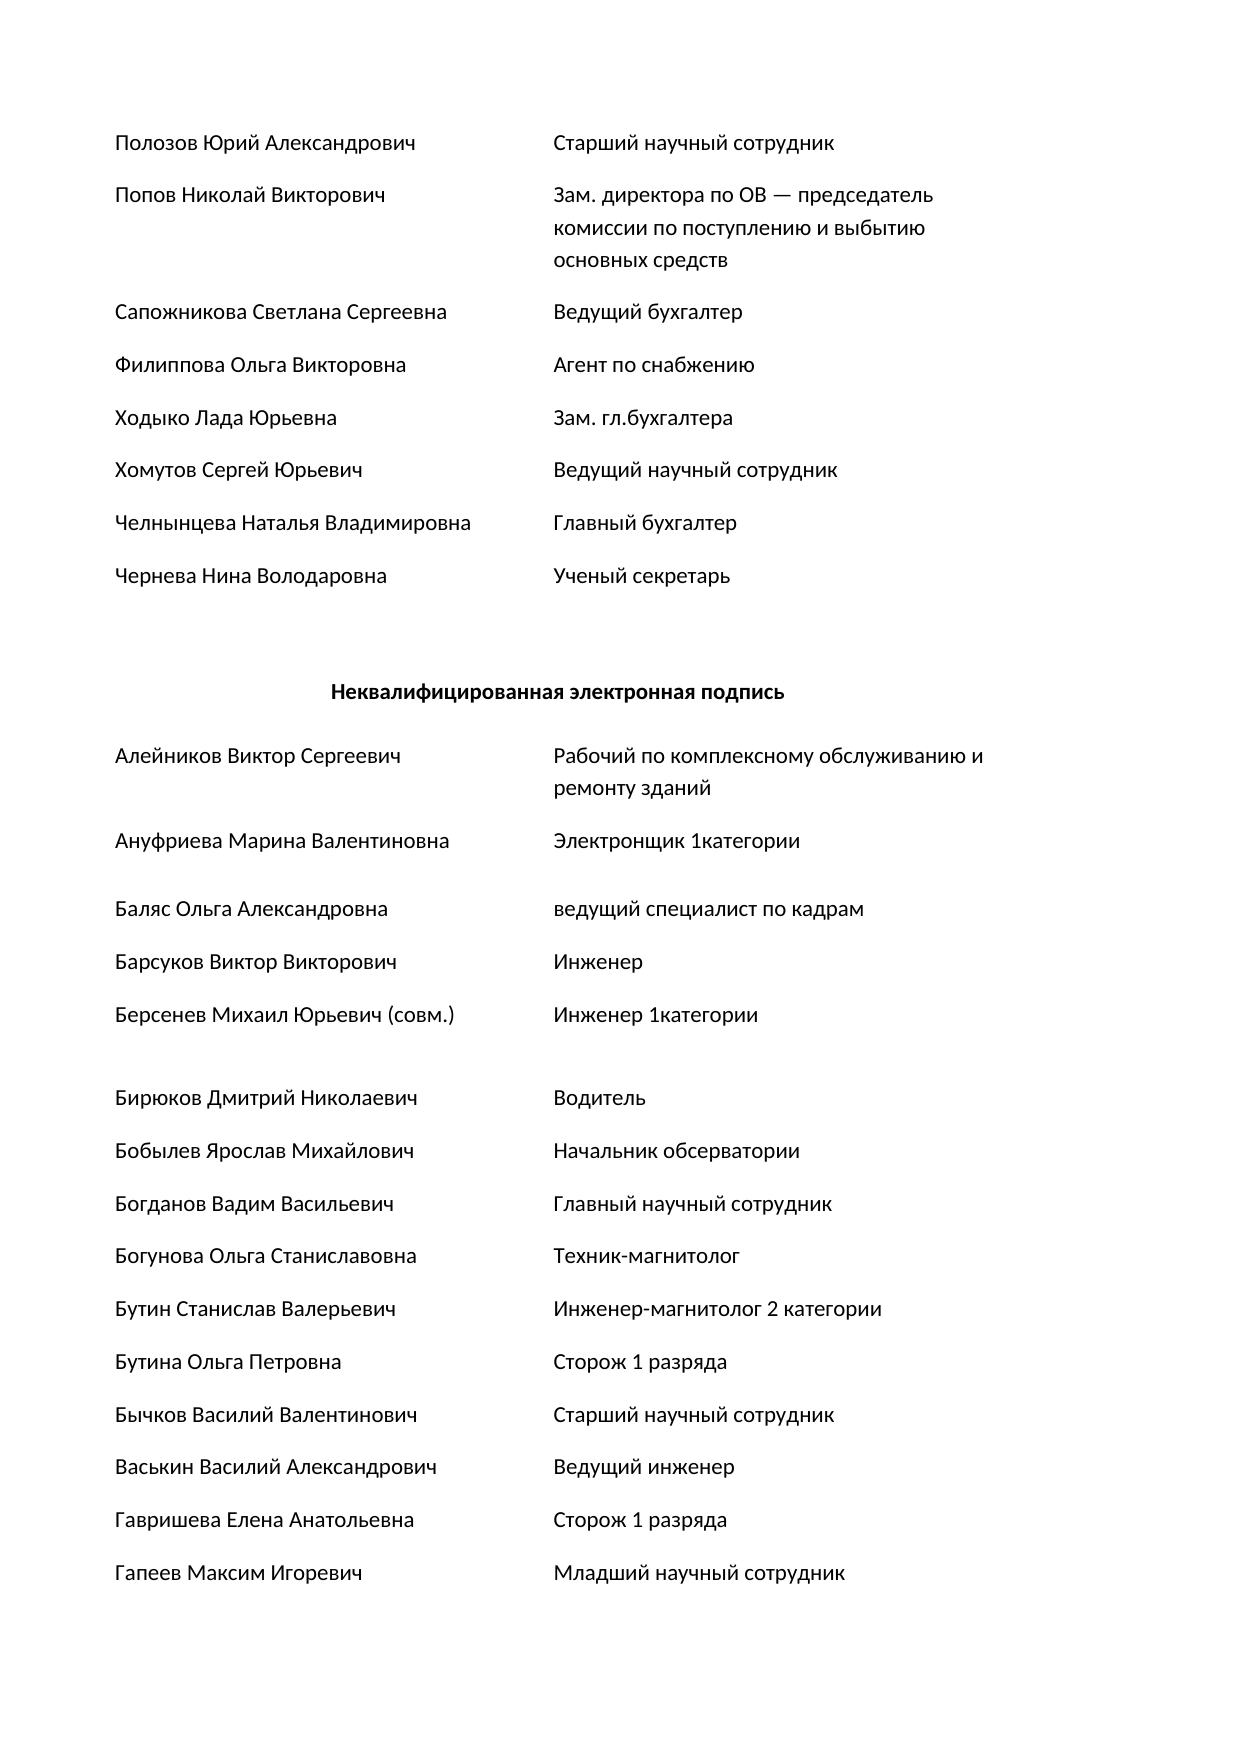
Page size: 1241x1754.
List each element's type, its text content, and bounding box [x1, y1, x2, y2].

table_cell Ануфриева Марина Валентиновна [112, 826, 550, 894]
table_cell Баляс Ольга Александровна [112, 894, 550, 947]
table_cell Старший научный сотрудник [550, 1400, 1004, 1452]
table_cell Сторож 1 разряда [550, 1505, 1004, 1558]
table_cell Младший научный сотрудник [550, 1558, 1004, 1611]
table_cell Главный бухгалтер [550, 508, 1004, 561]
table_cell Рабочий по комплексному обслуживанию и ремонту зданий [550, 741, 1004, 826]
table_cell Старший научный сотрудник [550, 128, 1004, 180]
table_cell Алейников Виктор Сергеевич [112, 741, 550, 826]
table_cell Ходыко Лада Юрьевна [112, 403, 550, 456]
table_cell Инженер 1категории [550, 1000, 1004, 1083]
table_cell Зам. директора по ОВ — председатель комиссии по поступлению и выбытию основных средств [550, 180, 1004, 297]
table_cell Ведущий бухгалтер [550, 298, 1004, 350]
table_cell Главный научный сотрудник [550, 1189, 1004, 1242]
table_cell Гавришева Елена Анатольевна [112, 1505, 550, 1558]
table_cell Филиппова Ольга Викторовна [112, 350, 550, 403]
table_cell Сапожникова Светлана Сергеевна [112, 298, 550, 350]
table_cell Электронщик 1категории [550, 826, 1004, 894]
table_cell Богунова Ольга Станиславовна [112, 1242, 550, 1294]
table_cell Попов Николай Викторович [112, 180, 550, 297]
table_cell ведущий специалист по кадрам [550, 894, 1004, 947]
table_cell Техник-магнитолог [550, 1242, 1004, 1294]
table_cell Ведущий инженер [550, 1453, 1004, 1505]
table_cell Неквалифицированная электронная подпись [112, 666, 1004, 741]
table_cell Бобылев Ярослав Михайлович [112, 1136, 550, 1189]
table_cell Чернева Нина Володаровна [112, 561, 550, 614]
table_cell Ученый секретарь [550, 561, 1004, 614]
table_cell Берсенев Михаил Юрьевич (совм.) [112, 1000, 550, 1083]
table_cell Бутин Станислав Валерьевич [112, 1294, 550, 1347]
table_cell Бирюков Дмитрий Николаевич [112, 1084, 550, 1136]
table_cell Ведущий научный сотрудник [550, 456, 1004, 508]
table_cell Зам. гл.бухгалтера [550, 403, 1004, 456]
table_cell Начальник обсерватории [550, 1136, 1004, 1189]
table_cell Инженер-магнитолог 2 категории [550, 1294, 1004, 1347]
table_cell Гапеев Максим Игоревич [112, 1558, 550, 1611]
table_cell [112, 614, 1004, 666]
table_cell Богданов Вадим Васильевич [112, 1189, 550, 1242]
table_cell Барсуков Виктор Викторович [112, 947, 550, 1000]
table_cell Водитель [550, 1084, 1004, 1136]
table_cell Полозов Юрий Александрович [112, 128, 550, 180]
table_cell Васькин Василий Александрович [112, 1453, 550, 1505]
table_cell Хомутов Сергей Юрьевич [112, 456, 550, 508]
table_cell Инженер [550, 947, 1004, 1000]
table_cell Бычков Василий Валентинович [112, 1400, 550, 1452]
table_cell Сторож 1 разряда [550, 1347, 1004, 1400]
table_cell Бутина Ольга Петровна [112, 1347, 550, 1400]
table_cell Челнынцева Наталья Владимировна [112, 508, 550, 561]
table_cell Агент по снабжению [550, 350, 1004, 403]
